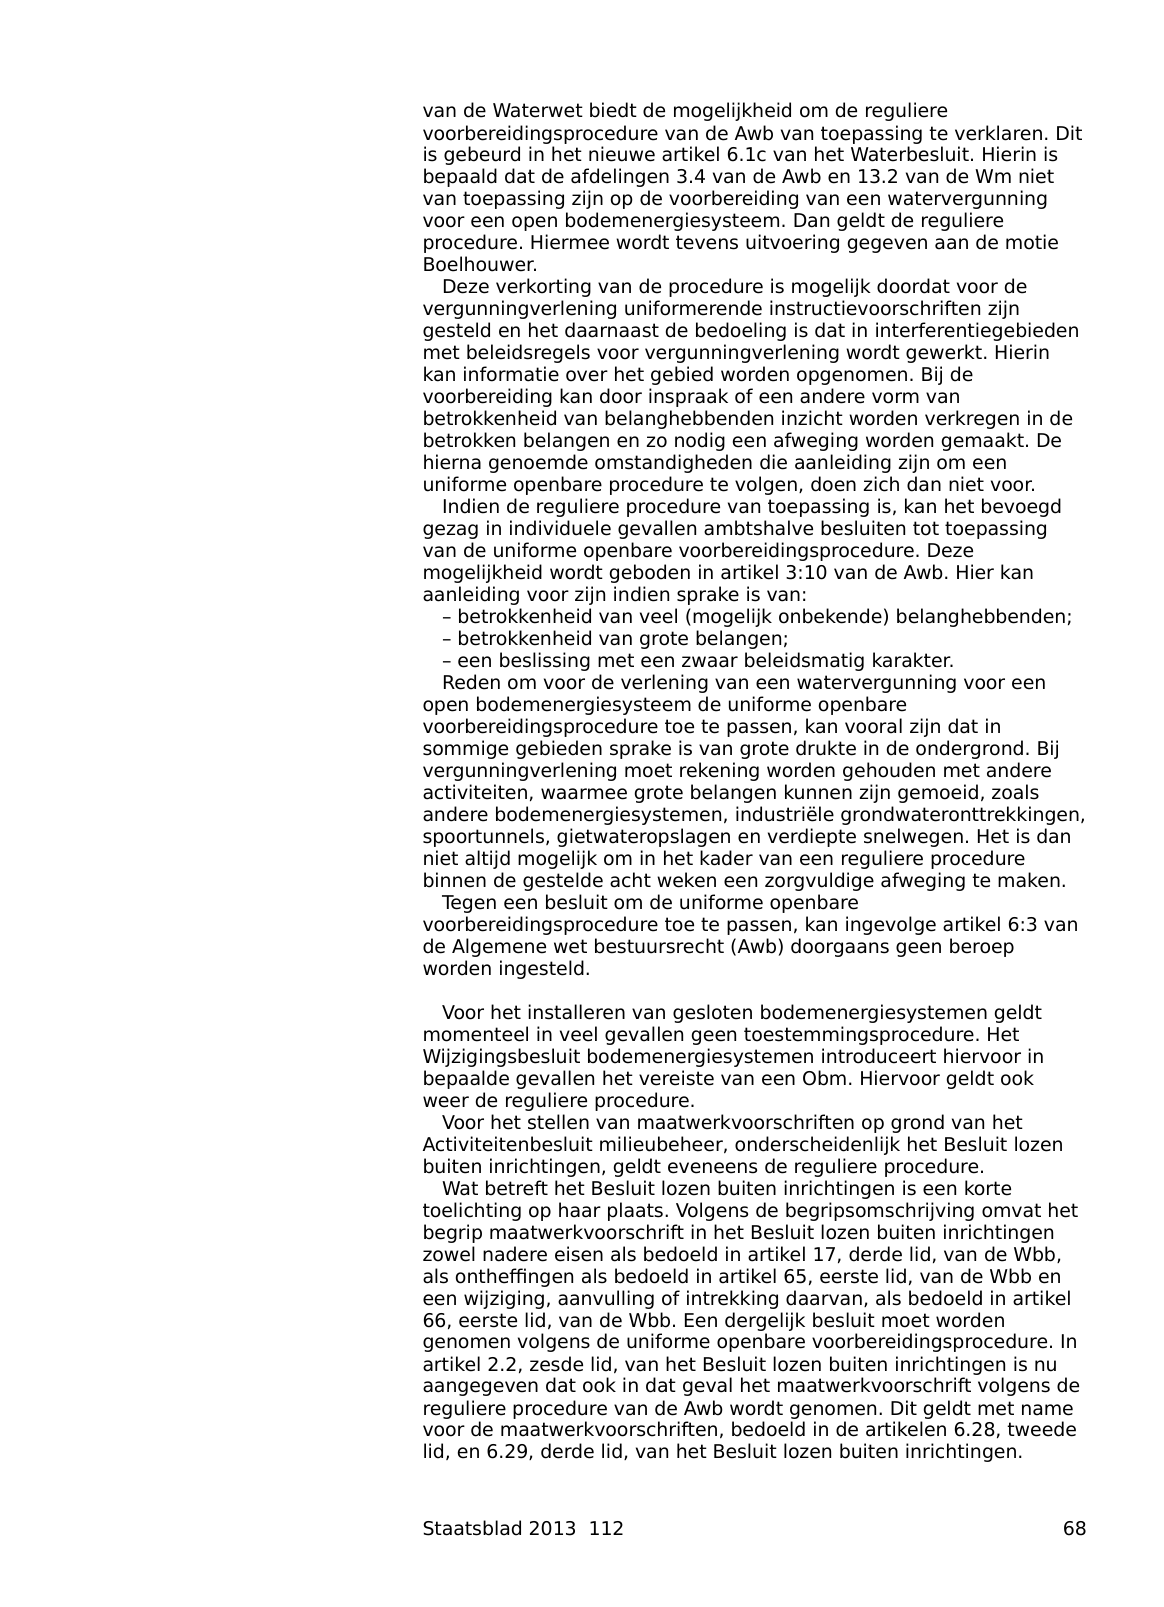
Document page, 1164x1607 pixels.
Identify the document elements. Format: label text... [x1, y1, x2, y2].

text Voor het stellen van maatwerkvoorschriften op grond van het Activiteitenbesluit milieubeheer, onderscheidenlijk het Besluit lozen buiten inrichtingen, geldt eveneens de reguliere procedure. [422, 1112, 1087, 1178]
text Reden om voor de verlening van een watervergunning voor een open bodemenergiesysteem de uniforme openbare voorbereidingsprocedure toe te passen, kan vooral zijn dat in sommige gebieden sprake is van grote drukte in de ondergrond. Bij vergunningverlening moet rekening worden gehouden met andere activiteiten, waarmee grote belangen kunnen zijn gemoeid, zoals andere bodemenergiesystemen, industriële grondwateronttrekkingen, spoortunnels, gietwateropslagen en verdiepte snelwegen. Het is dan niet altijd mogelijk om in het kader van een reguliere procedure binnen de gestelde acht weken een zorgvuldige afweging te maken. [422, 672, 1087, 892]
text Indien de reguliere procedure van toepassing is, kan het bevoegd gezag in individuele gevallen ambtshalve besluiten tot toepassing van de uniforme openbare voorbereidingsprocedure. Deze mogelijkheid wordt geboden in artikel 3:10 van de Awb. Hier kan aanleiding voor zijn indien sprake is van: [422, 496, 1087, 606]
text Tegen een besluit om de uniforme openbare voorbereidingsprocedure toe te passen, kan ingevolge artikel 6:3 van de Algemene wet bestuursrecht (Awb) doorgaans geen beroep worden ingesteld. [422, 892, 1087, 979]
text van de Waterwet biedt de mogelijkheid om de reguliere voorbereidingsprocedure van de Awb van toepassing te verklaren. Dit is gebeurd in het nieuwe artikel 6.1c van het Waterbesluit. Hierin is bepaald dat de afdelingen 3.4 van de Awb en 13.2 van de Wm niet van toepassing zijn op de voorbereiding van een watervergunning voor een open bodemenergiesysteem. Dan geldt de reguliere procedure. Hiermee wordt tevens uitvoering gegeven aan de motie Boelhouwer. [422, 100, 1087, 276]
text Deze verkorting van de procedure is mogelijk doordat voor de vergunningverlening uniformerende instructievoorschriften zijn gesteld en het daarnaast de bedoeling is dat in interferentiegebieden met beleidsregels voor vergunningverlening wordt gewerkt. Hierin kan informatie over het gebied worden opgenomen. Bij de voorbereiding kan door inspraak of een andere vorm van betrokkenheid van belanghebbenden inzicht worden verkregen in de betrokken belangen en zo nodig een afweging worden gemaakt. De hierna genoemde omstandigheden die aanleiding zijn om een uniforme openbare procedure te volgen, doen zich dan niet voor. [422, 276, 1087, 496]
text – een beslissing met een zwaar beleidsmatig karakter. [422, 650, 1087, 672]
text Wat betreft het Besluit lozen buiten inrichtingen is een korte toelichting op haar plaats. Volgens de begripsomschrijving omvat het begrip maatwerkvoorschrift in het Besluit lozen buiten inrichtingen zowel nadere eisen als bedoeld in artikel 17, derde lid, van de Wbb, als ontheffingen als bedoeld in artikel 65, eerste lid, van de Wbb en een wijziging, aanvulling of intrekking daarvan, als bedoeld in artikel 66, eerste lid, van de Wbb. Een dergelijk besluit moet worden genomen volgens de uniforme openbare voorbereidingsprocedure. In artikel 2.2, zesde lid, van het Besluit lozen buiten inrichtingen is nu aangegeven dat ook in dat geval het maatwerkvoorschrift volgens de reguliere procedure van de Awb wordt genomen. Dit geldt met name voor de maatwerkvoorschriften, bedoeld in de artikelen 6.28, tweede lid, en 6.29, derde lid, van het Besluit lozen buiten inrichtingen. [422, 1178, 1087, 1463]
text Voor het installeren van gesloten bodemenergiesystemen geldt momenteel in veel gevallen geen toestemmingsprocedure. Het Wijzigingsbesluit bodemenergiesystemen introduceert hiervoor in bepaalde gevallen het vereiste van een Obm. Hiervoor geldt ook weer de reguliere procedure. [422, 1002, 1087, 1112]
text – betrokkenheid van veel (mogelijk onbekende) belanghebbenden; [422, 606, 1087, 628]
text – betrokkenheid van grote belangen; [422, 628, 1087, 650]
